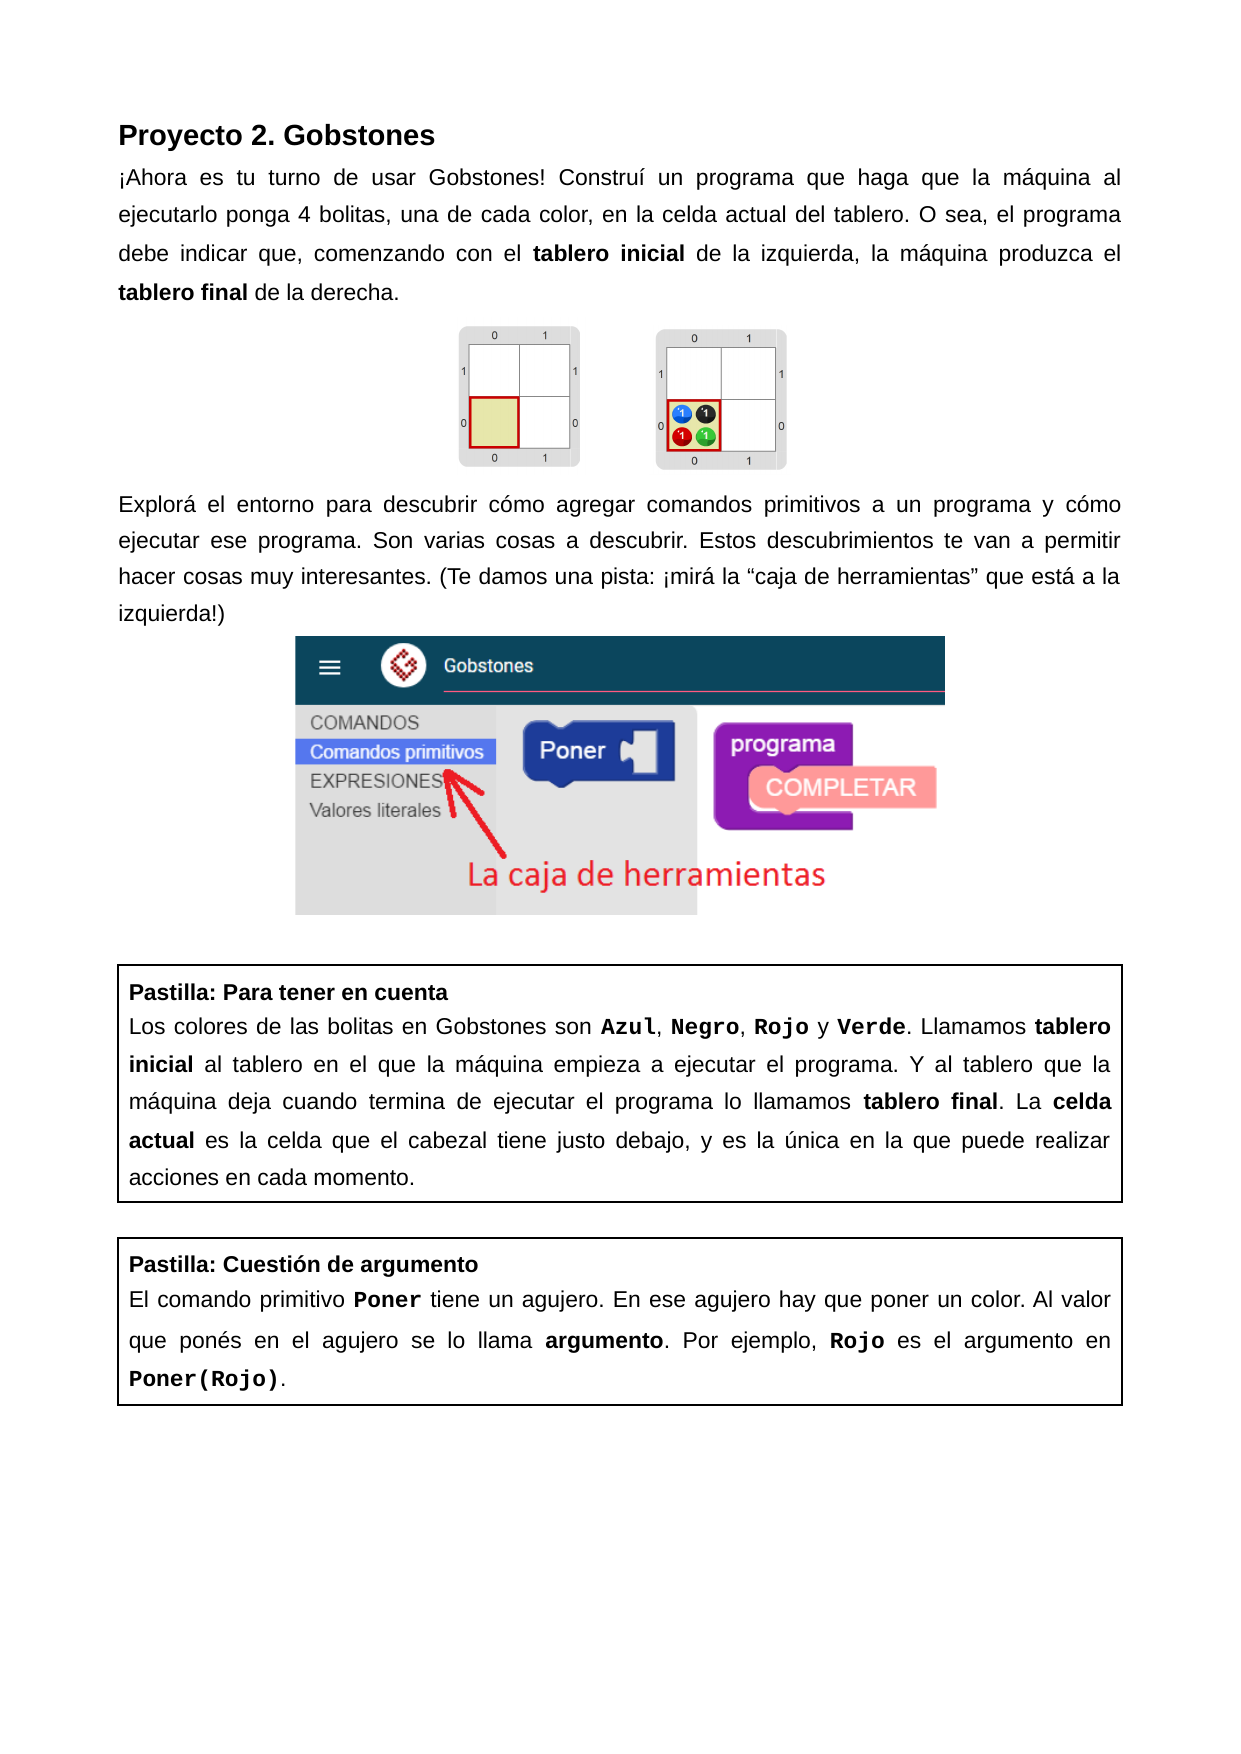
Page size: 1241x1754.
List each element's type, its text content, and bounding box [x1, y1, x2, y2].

picture [648, 325, 792, 475]
text ¡Ahora es tu turno de usar Gobstones! Construí un programa que haga que la máquina al ejecutarlo ponga 4 bolitas, una de cada color, en la celda actual del tablero. O sea, el programa debe indicar que, comenzando con el tablero inicial de la izquierda, la máquina produzca el tablero final de la derecha. [118, 164, 1122, 306]
picture [449, 317, 586, 475]
picture [295, 636, 945, 915]
table_header Pastilla: Cuestión de argumento El comando primitivo Poner tiene un agujero. En ese agujero hay que poner un color. Al valor que ponés en el agujero se lo llama argumento. Por ejemplo, Rojo es el argumento en Poner(Rojo). [119, 1239, 1121, 1404]
text Explorá el entorno para descubrir cómo agregar comandos primitivos a un programa y cómo ejecutar ese programa. Son varias cosas a descubrir. Estos descubrimientos te van a permitir hacer cosas muy interesantes. (Te damos una pista: ¡mirá la “caja de herramientas” que está a la izquierda!) [118, 491, 1122, 626]
text Proyecto 2. Gobstones [118, 118, 1122, 152]
table_header Pastilla: Para tener en cuenta Los colores de las bolitas en Gobstones son Azul, Negro, Rojo y Verde. Llamamos tablero inicial al tablero en el que la máquina empieza a ejecutar el programa. Y al tablero que la máquina deja cuando termina de ejecutar el programa lo llamamos tablero final. La celda actual es la celda que el cabezal tiene justo debajo, y es la única en la que puede realizar acciones en cada momento. [119, 966, 1121, 1201]
